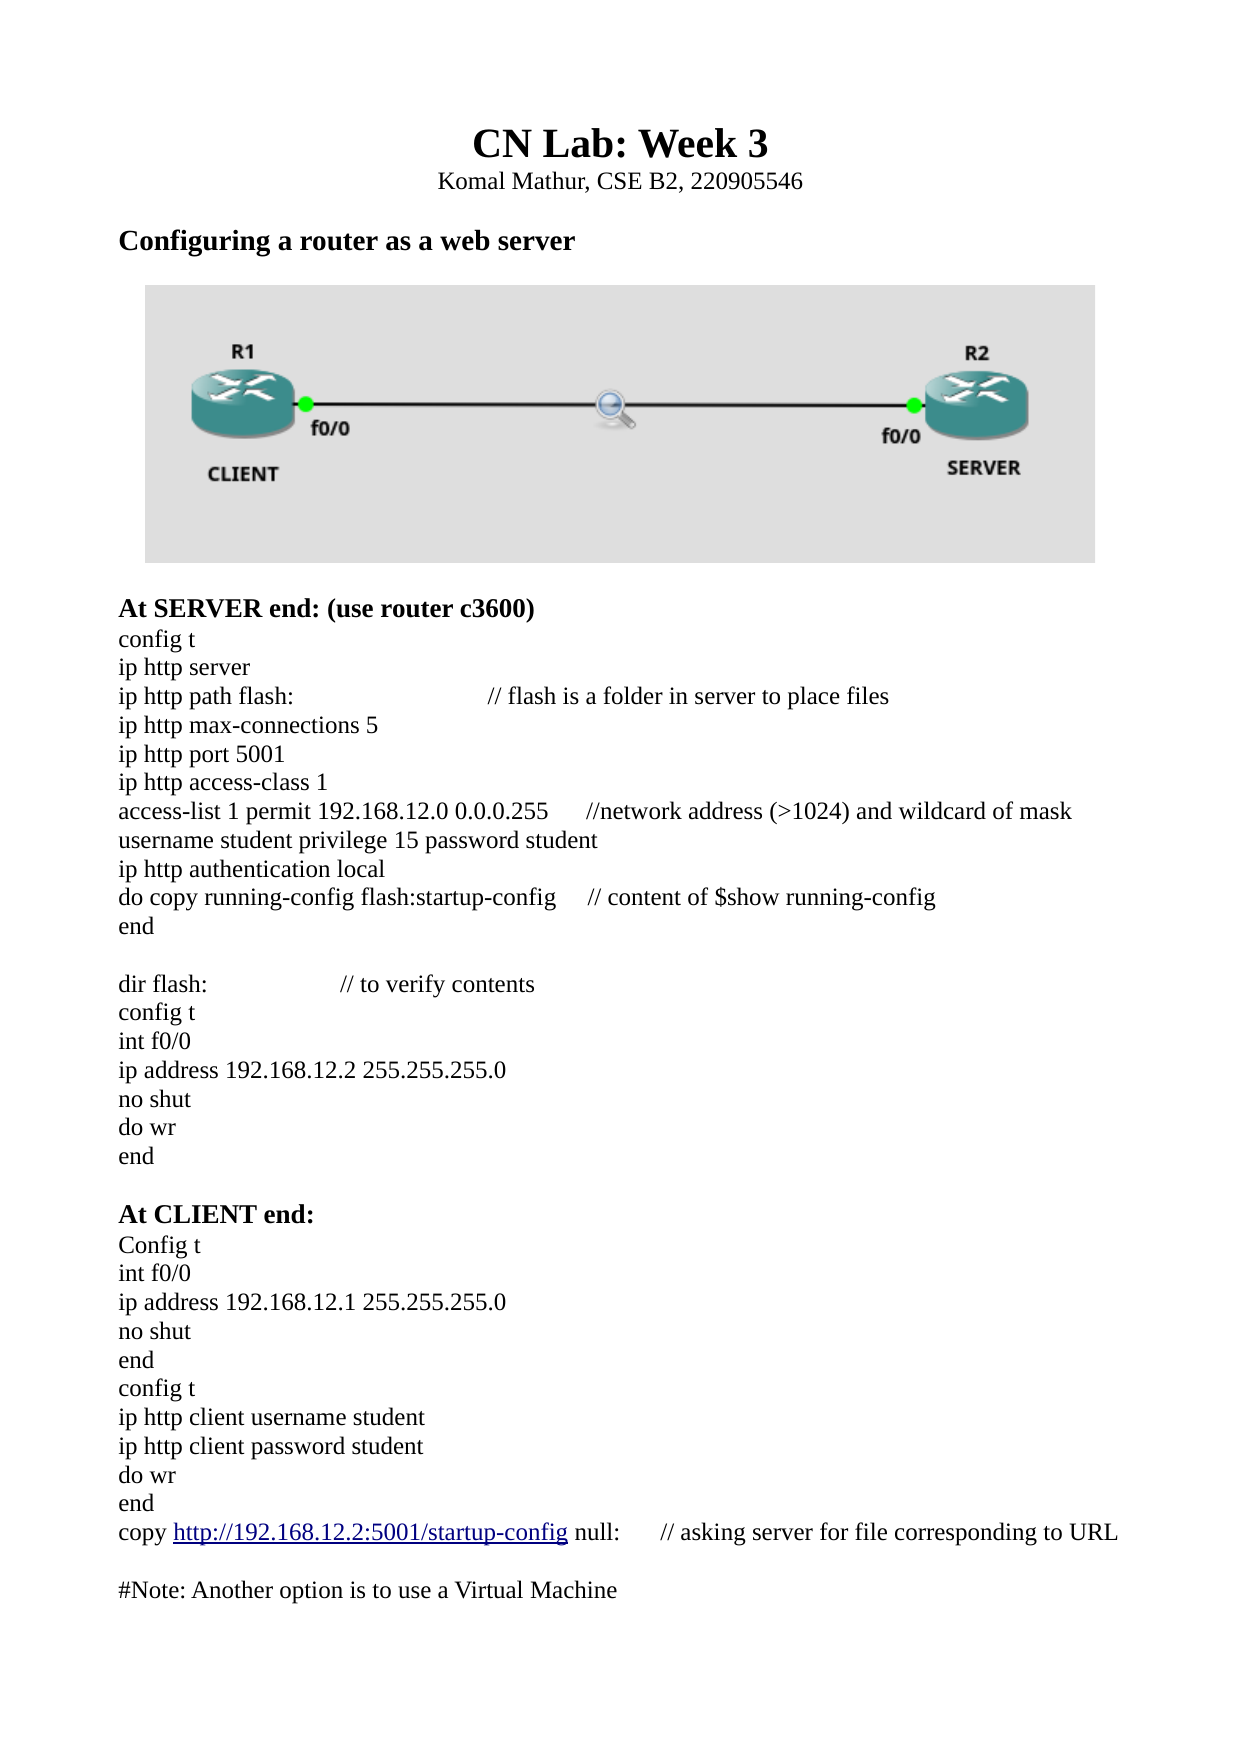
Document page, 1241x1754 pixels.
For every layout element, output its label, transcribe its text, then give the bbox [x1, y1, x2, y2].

text do wr [118, 1112, 1122, 1141]
text copy http://192.168.12.2:5001/startup-config null: // asking server for file corresponding to URL [118, 1517, 1122, 1546]
text At CLIENT end: [118, 1199, 1122, 1230]
text access-list 1 permit 192.168.12.0 0.0.0.255 //network address (>1024) and wildcard of mask [118, 796, 1122, 825]
text config t [118, 997, 1122, 1026]
text CN Lab: Week 3 [118, 118, 1122, 166]
text int f0/0 [118, 1026, 1122, 1055]
text config t [118, 624, 1122, 652]
text ip http path flash: // flash is a folder in server to place files [118, 681, 1122, 710]
text dir flash: // to verify contents [118, 969, 1122, 997]
text Config t [118, 1230, 1122, 1258]
text ip address 192.168.12.2 255.255.255.0 [118, 1055, 1122, 1084]
text end [118, 911, 1122, 940]
text ip http access-class 1 [118, 767, 1122, 796]
text ip http client username student [118, 1402, 1122, 1431]
text username student privilege 15 password student [118, 825, 1122, 854]
text ip http client password student [118, 1431, 1122, 1460]
text no shut [118, 1084, 1122, 1112]
text end [118, 1345, 1122, 1373]
text Configuring a router as a web server [118, 223, 1122, 257]
text ip http port 5001 [118, 739, 1122, 767]
picture [145, 285, 1096, 563]
text int f0/0 [118, 1258, 1122, 1287]
text At SERVER end: (use router c3600) [118, 592, 1122, 624]
text end [118, 1141, 1122, 1170]
text ip http max-connections 5 [118, 710, 1122, 739]
text #Note: Another option is to use a Virtual Machine [118, 1575, 1122, 1603]
text Komal Mathur, CSE B2, 220905546 [118, 166, 1122, 195]
text do wr [118, 1460, 1122, 1488]
text ip address 192.168.12.1 255.255.255.0 [118, 1287, 1122, 1316]
text no shut [118, 1316, 1122, 1345]
text do copy running-config flash:startup-config // content of $show running-config [118, 882, 1122, 911]
text ip http authentication local [118, 854, 1122, 882]
text end [118, 1488, 1122, 1517]
text ip http server [118, 652, 1122, 681]
text config t [118, 1373, 1122, 1402]
